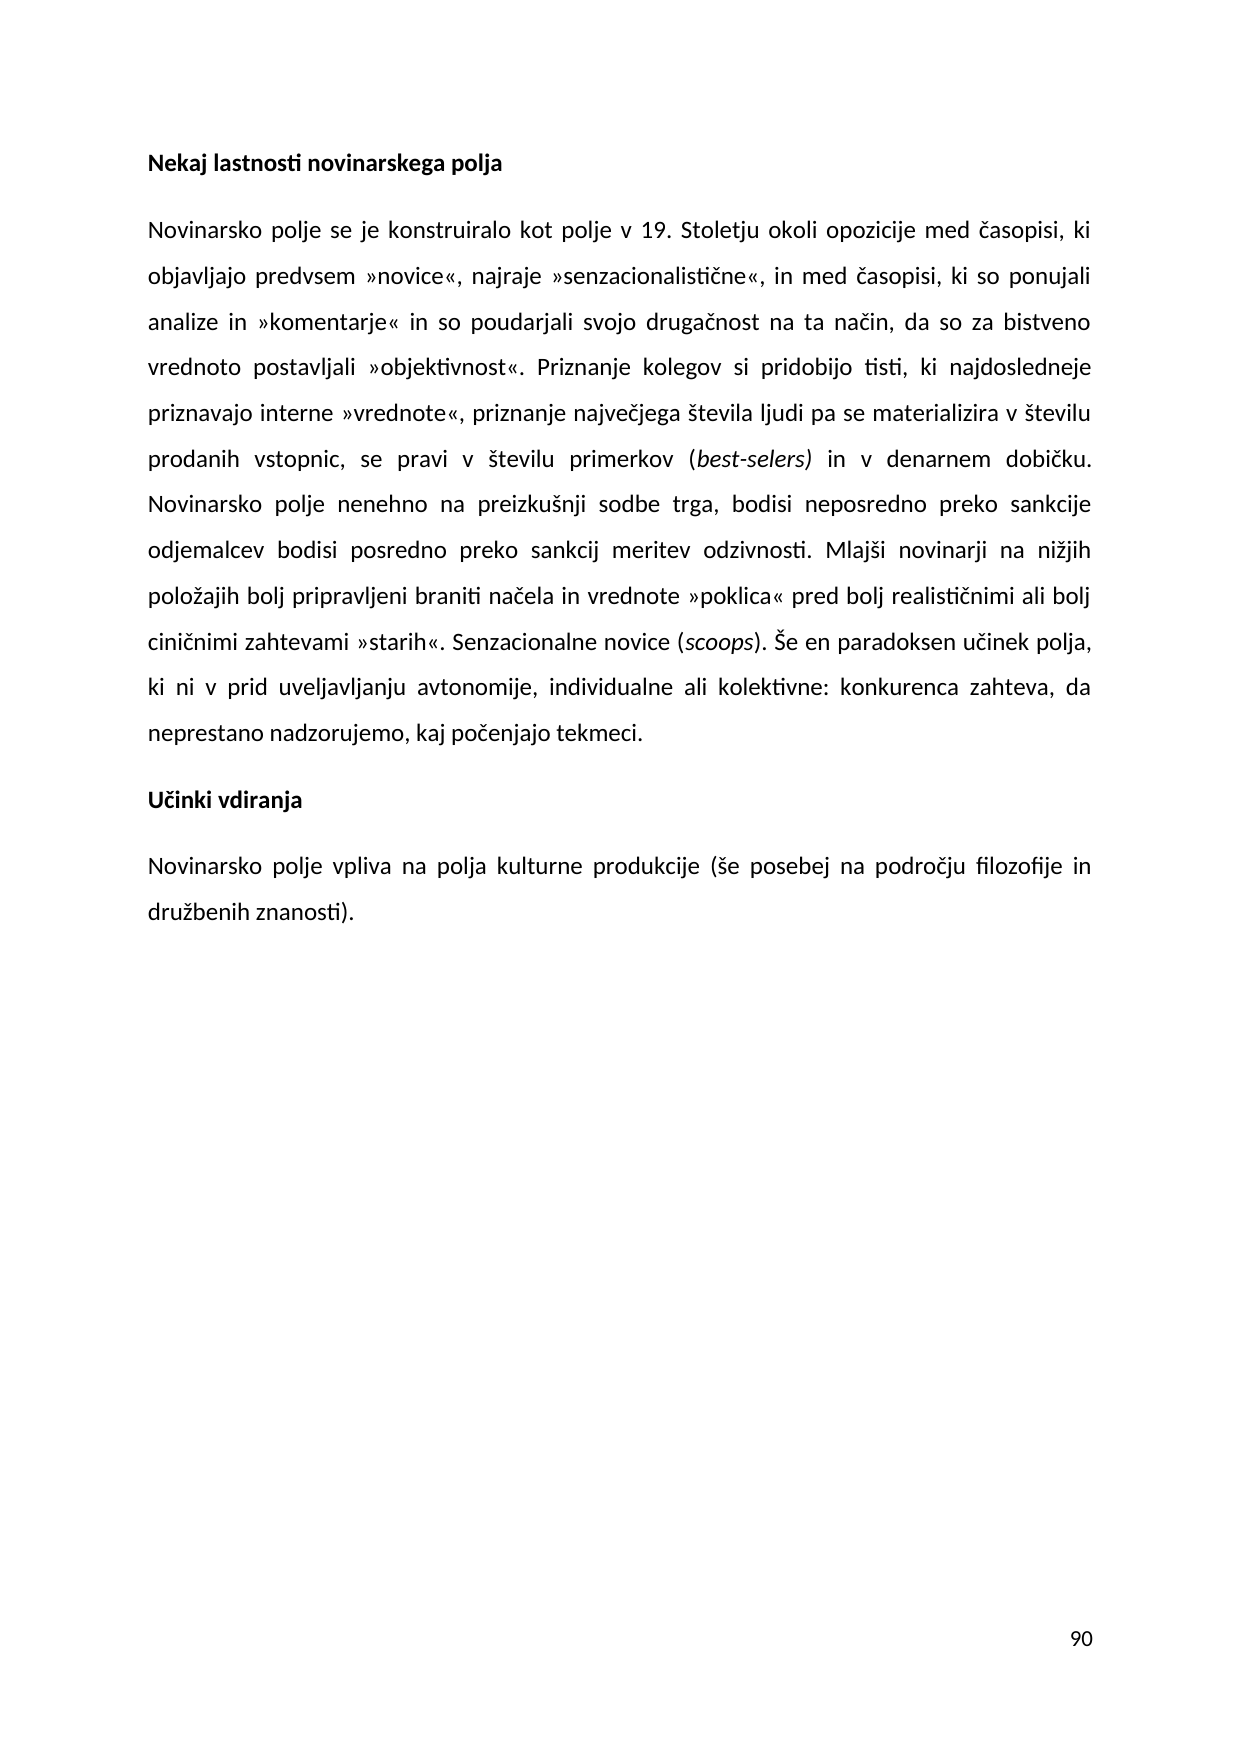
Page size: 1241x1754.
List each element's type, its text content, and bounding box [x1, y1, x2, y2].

text Učinki vdiranja [148, 784, 1093, 814]
text Novinarsko polje vpliva na polja kulturne produkcije (še posebej na področju filozofije in družbenih znanosti). [148, 850, 1093, 927]
text Novinarsko polje se je konstruiralo kot polje v 19. Stoletju okoli opozicije med časopisi, ki objavljajo predvsem »novice«, najraje »senzacionalistične«, in med časopisi, ki so ponujali analize in »komentarje« in so poudarjali svojo drugačnost na ta način, da so za bistveno vrednoto postavljali »objektivnost«. Priznanje kolegov si pridobijo tisti, ki najdosledneje priznavajo interne »vrednote«, priznanje največjega števila ljudi pa se materializira v številu prodanih vstopnic, se pravi v številu primerkov (best-selers) in v denarnem dobičku. Novinarsko polje nenehno na preizkušnji sodbe trga, bodisi neposredno preko sankcije odjemalcev bodisi posredno preko sankcij meritev odzivnosti. Mlajši novinarji na nižjih položajih bolj pripravljeni braniti načela in vrednote »poklica« pred bolj realističnimi ali bolj ciničnimi zahtevami »starih«. Senzacionalne novice (scoops). Še en paradoksen učinek polja, ki ni v prid uveljavljanju avtonomije, individualne ali kolektivne: konkurenca zahteva, da neprestano nadzorujemo, kaj počenjajo tekmeci. [148, 214, 1093, 748]
text Nekaj lastnosti novinarskega polja [148, 148, 1093, 178]
